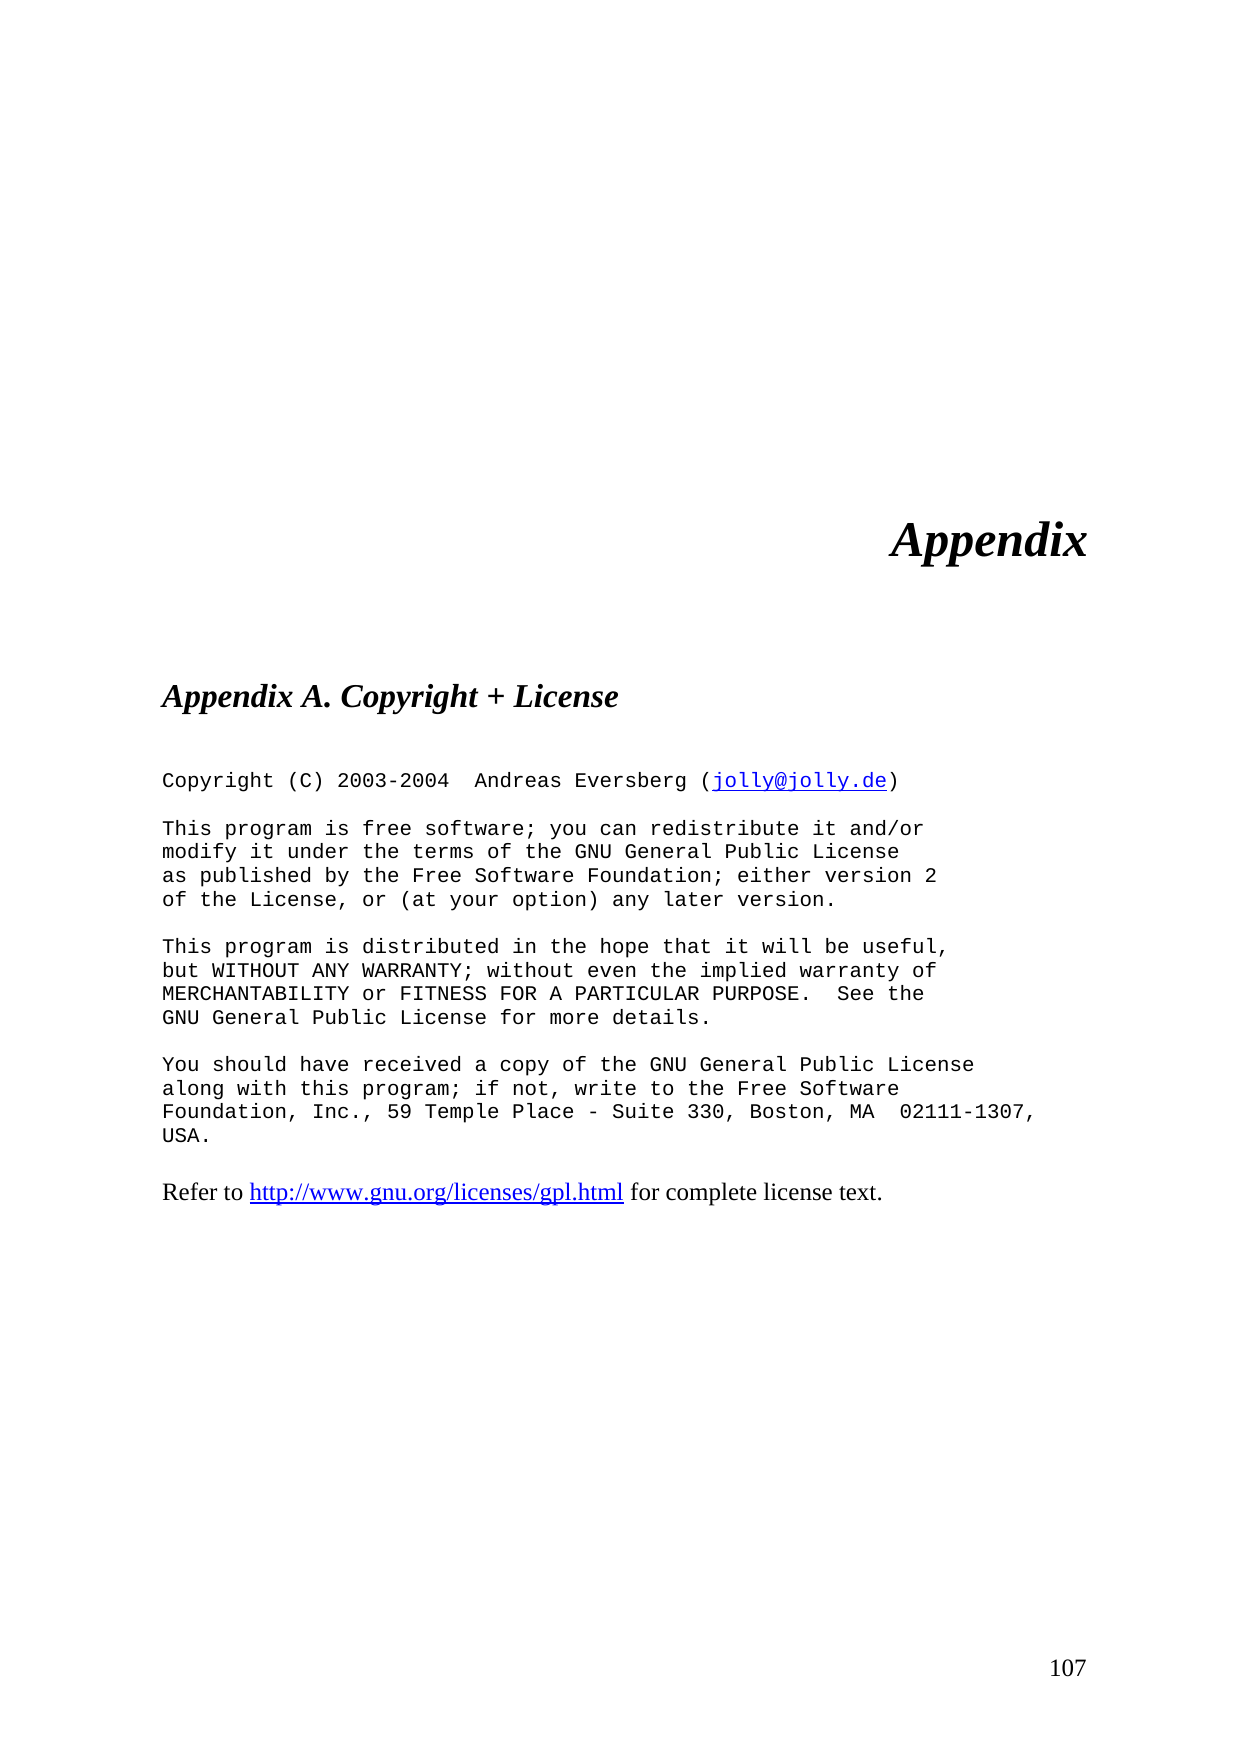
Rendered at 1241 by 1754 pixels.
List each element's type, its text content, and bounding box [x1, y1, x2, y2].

text along with this program; if not, write to the Free Software [162, 1078, 1092, 1102]
text modify it under the terms of the GNU General Public License [162, 841, 1092, 865]
text Refer to http://www.gnu.org/licenses/gpl.html for complete license text. [162, 1178, 1092, 1206]
text GNU General Public License for more details. [162, 1007, 1092, 1031]
text Copyright (C) 2003-2004 Andreas Eversberg (jolly@jolly.de) [162, 771, 1092, 794]
text but WITHOUT ANY WARRANTY; without even the implied warranty of [162, 960, 1092, 983]
text You should have received a copy of the GNU General Public License [162, 1054, 1092, 1078]
text of the License, or (at your option) any later version. [162, 889, 1092, 912]
text This program is distributed in the hope that it will be useful, [162, 936, 1092, 960]
subtitle Appendix [162, 512, 1092, 567]
text Appendix A. Copyright + License [162, 678, 1092, 715]
text This program is free software; you can redistribute it and/or [162, 818, 1092, 841]
text Foundation, Inc., 59 Temple Place - Suite 330, Boston, MA 02111-1307, USA. [162, 1102, 1092, 1149]
text MERCHANTABILITY or FITNESS FOR A PARTICULAR PURPOSE. See the [162, 983, 1092, 1007]
text as published by the Free Software Foundation; either version 2 [162, 865, 1092, 889]
